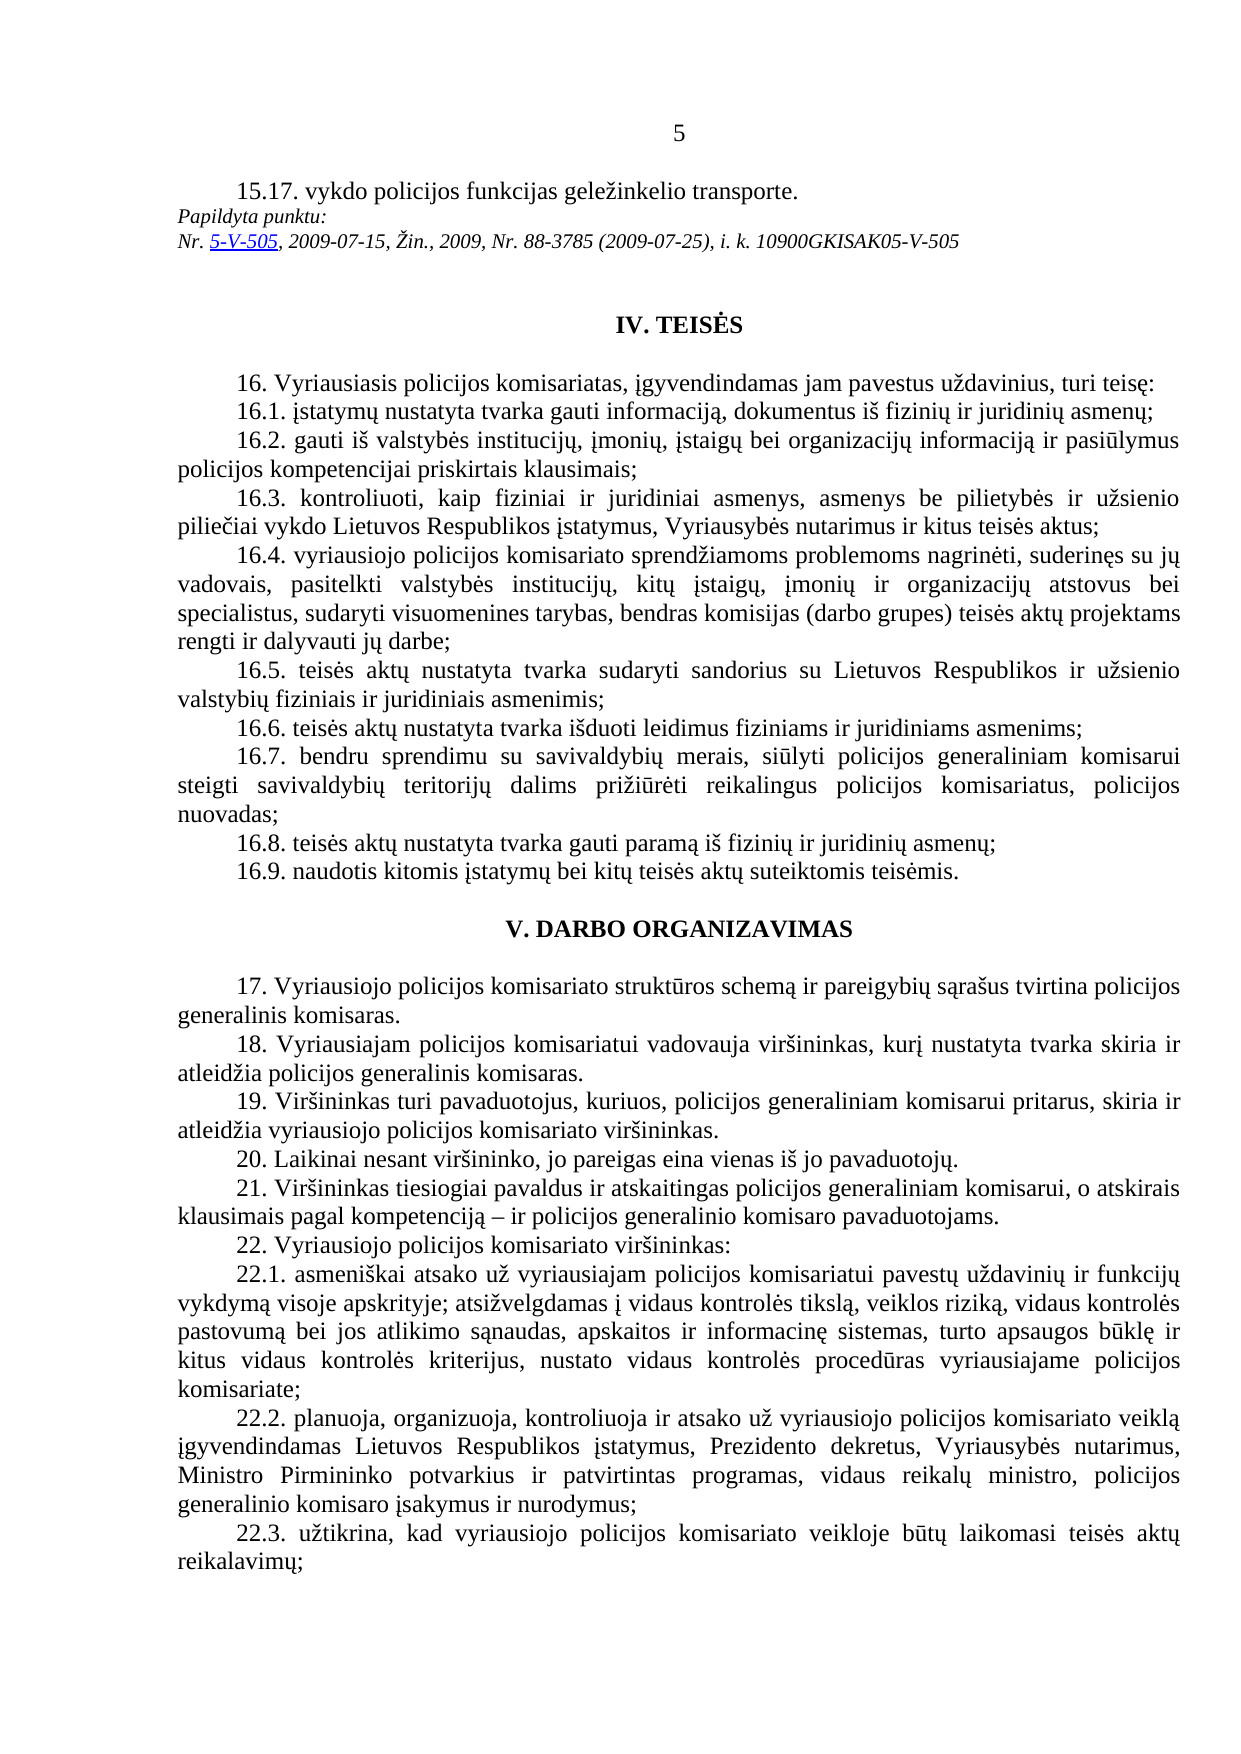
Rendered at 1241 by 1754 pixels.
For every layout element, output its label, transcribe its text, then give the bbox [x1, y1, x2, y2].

text 16.4. vyriausiojo policijos komisariato sprendžiamoms problemoms nagrinėti, suderinęs su jų vadovais, pasitelkti valstybės institucijų, kitų įstaigų, įmonių ir organizacijų atstovus bei specialistus, sudaryti visuomenines tarybas, bendras komisijas (darbo grupes) teisės aktų projektams rengti ir dalyvauti jų darbe; [177, 540, 1181, 655]
text V. DARBO ORGANIZAVIMAS [177, 914, 1181, 943]
text 16. Vyriausiasis policijos komisariatas, įgyvendindamas jam pavestus uždavinius, turi teisę: [177, 368, 1181, 396]
text Papildyta punktu: [177, 204, 1181, 228]
text 21. Viršininkas tiesiogiai pavaldus ir atskaitingas policijos generaliniam komisarui, o atskirais klausimais pagal kompetenciją – ir policijos generalinio komisaro pavaduotojams. [177, 1173, 1181, 1230]
text 16.9. naudotis kitomis įstatymų bei kitų teisės aktų suteiktomis teisėmis. [177, 856, 1181, 885]
text 16.8. teisės aktų nustatyta tvarka gauti paramą iš fizinių ir juridinių asmenų; [177, 828, 1181, 856]
text 15.17. vykdo policijos funkcijas geležinkelio transporte. [177, 176, 1181, 204]
text 19. Viršininkas turi pavaduotojus, kuriuos, policijos generaliniam komisarui pritarus, skiria ir atleidžia vyriausiojo policijos komisariato viršininkas. [177, 1086, 1181, 1144]
text 22.1. asmeniškai atsako už vyriausiajam policijos komisariatui pavestų uždavinių ir funkcijų vykdymą visoje apskrityje; atsižvelgdamas į vidaus kontrolės tikslą, veiklos riziką, vidaus kontrolės pastovumą bei jos atlikimo sąnaudas, apskaitos ir informacinę sistemas, turto apsaugos būklę ir kitus vidaus kontrolės kriterijus, nustato vidaus kontrolės procedūras vyriausiajame policijos komisariate; [177, 1259, 1181, 1403]
text 22. Vyriausiojo policijos komisariato viršininkas: [177, 1230, 1181, 1259]
text 16.5. teisės aktų nustatyta tvarka sudaryti sandorius su Lietuvos Respublikos ir užsienio valstybių fiziniais ir juridiniais asmenimis; [177, 655, 1181, 713]
text 16.2. gauti iš valstybės institucijų, įmonių, įstaigų bei organizacijų informaciją ir pasiūlymus policijos kompetencijai priskirtais klausimais; [177, 425, 1181, 483]
text 16.7. bendru sprendimu su savivaldybių merais, siūlyti policijos generaliniam komisarui steigti savivaldybių teritorijų dalims prižiūrėti reikalingus policijos komisariatus, policijos nuovadas; [177, 741, 1181, 828]
text 22.2. planuoja, organizuoja, kontroliuoja ir atsako už vyriausiojo policijos komisariato veiklą įgyvendindamas Lietuvos Respublikos įstatymus, Prezidento dekretus, Vyriausybės nutarimus, Ministro Pirmininko potvarkius ir patvirtintas programas, vidaus reikalų ministro, policijos generalinio komisaro įsakymus ir nurodymus; [177, 1403, 1181, 1518]
text 22.3. užtikrina, kad vyriausiojo policijos komisariato veikloje būtų laikomasi teisės aktų reikalavimų; [177, 1518, 1181, 1575]
text Nr. 5-V-505, 2009-07-15, Žin., 2009, Nr. 88-3785 (2009-07-25), i. k. 10900GKISAK05-V-505 [177, 228, 1181, 253]
text IV. TEISĖS [177, 310, 1181, 339]
text 17. Vyriausiojo policijos komisariato struktūros schemą ir pareigybių sąrašus tvirtina policijos generalinis komisaras. [177, 971, 1181, 1029]
text 20. Laikinai nesant viršininko, jo pareigas eina vienas iš jo pavaduotojų. [177, 1144, 1181, 1173]
text 16.6. teisės aktų nustatyta tvarka išduoti leidimus fiziniams ir juridiniams asmenims; [177, 713, 1181, 741]
text 18. Vyriausiajam policijos komisariatui vadovauja viršininkas, kurį nustatyta tvarka skiria ir atleidžia policijos generalinis komisaras. [177, 1029, 1181, 1086]
text 16.1. įstatymų nustatyta tvarka gauti informaciją, dokumentus iš fizinių ir juridinių asmenų; [177, 396, 1181, 425]
text 16.3. kontroliuoti, kaip fiziniai ir juridiniai asmenys, asmenys be pilietybės ir užsienio piliečiai vykdo Lietuvos Respublikos įstatymus, Vyriausybės nutarimus ir kitus teisės aktus; [177, 483, 1181, 540]
